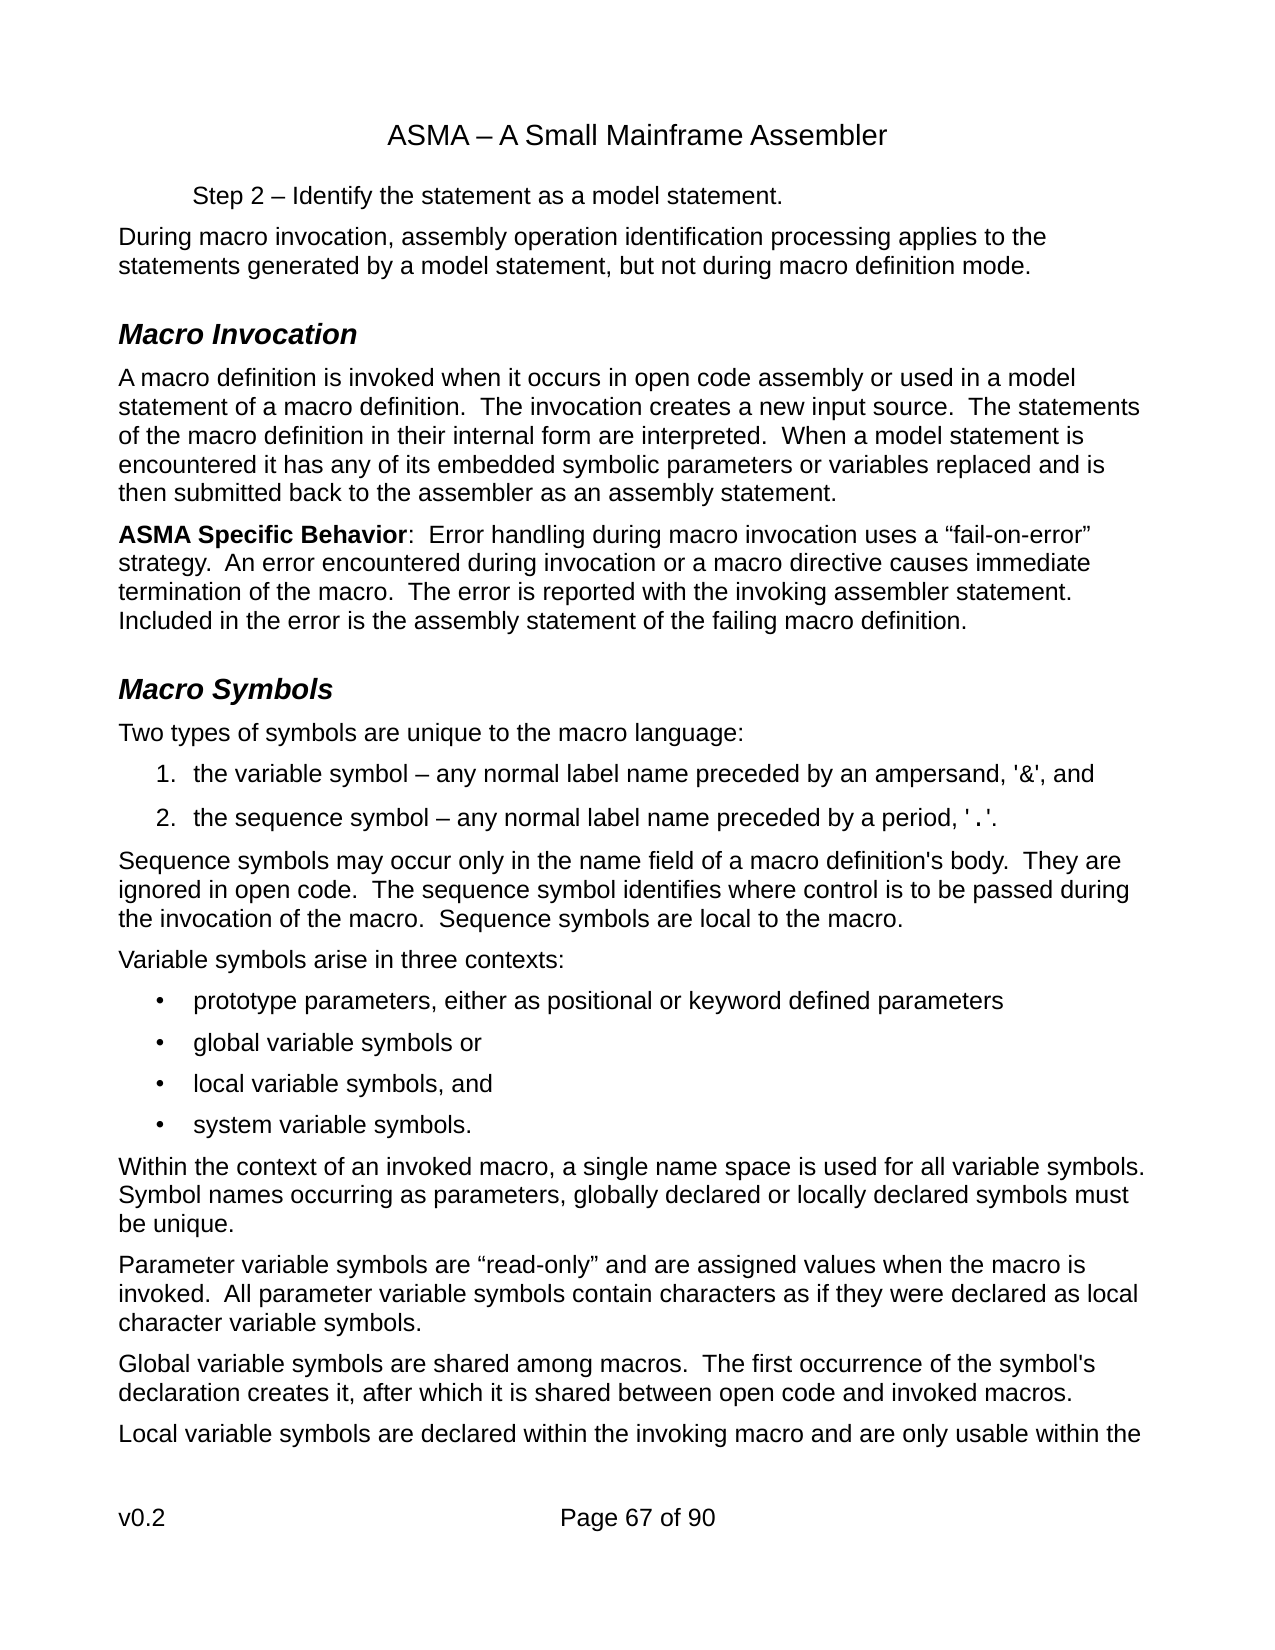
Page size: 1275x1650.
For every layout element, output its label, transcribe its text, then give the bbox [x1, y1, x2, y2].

list prototype parameters, either as positional or keyword defined parameters [156, 986, 1157, 1015]
text Step 2 – Identify the statement as a model statement. [192, 181, 1157, 210]
text ASMA Specific Behavior: Error handling during macro invocation uses a “fail-on-error” strategy. An error encountered during invocation or a macro directive causes immediate termination of the macro. The error is reported with the invoking assembler statement. Included in the error is the assembly statement of the failing macro definition. [118, 520, 1157, 635]
text Within the context of an invoked macro, a single name space is used for all variable symbols. Symbol names occurring as parameters, globally declared or locally declared symbols must be unique. [118, 1152, 1157, 1238]
text During macro invocation, assembly operation identification processing applies to the statements generated by a model statement, but not during macro definition mode. [118, 222, 1157, 280]
subtitle Macro Invocation [118, 317, 1157, 351]
list local variable symbols, and [156, 1069, 1157, 1098]
text Parameter variable symbols are “read-only” and are assigned values when the macro is invoked. All parameter variable symbols contain characters as if they were declared as local character variable symbols. [118, 1251, 1157, 1337]
subtitle Macro Symbols [118, 672, 1157, 706]
text Global variable symbols are shared among macros. The first occurrence of the symbol's declaration creates it, after which it is shared between open code and invoked macros. [118, 1349, 1157, 1407]
list global variable symbols or [156, 1028, 1157, 1057]
list the variable symbol – any normal label name preceded by an ampersand, '&', and [156, 759, 1157, 790]
text Sequence symbols may occur only in the name field of a macro definition's body. They are ignored in open code. The sequence symbol identifies where control is to be passed during the invocation of the macro. Sequence symbols are local to the macro. [118, 846, 1157, 933]
text Two types of symbols are unique to the macro language: [118, 718, 1157, 747]
text Local variable symbols are declared within the invoking macro and are only usable within the [118, 1419, 1157, 1448]
text Variable symbols arise in three contexts: [118, 945, 1157, 974]
text A macro definition is invoked when it occurs in open code assembly or used in a model statement of a macro definition. The invocation creates a new input source. The statements of the macro definition in their internal form are interpreted. When a model statement is encountered it has any of its embedded symbolic parameters or variables replaced and is then submitted back to the assembler as an assembly statement. [118, 363, 1157, 507]
list the sequence symbol – any normal label name preceded by a period, '.'. [156, 803, 1157, 834]
list system variable symbols. [156, 1110, 1157, 1139]
